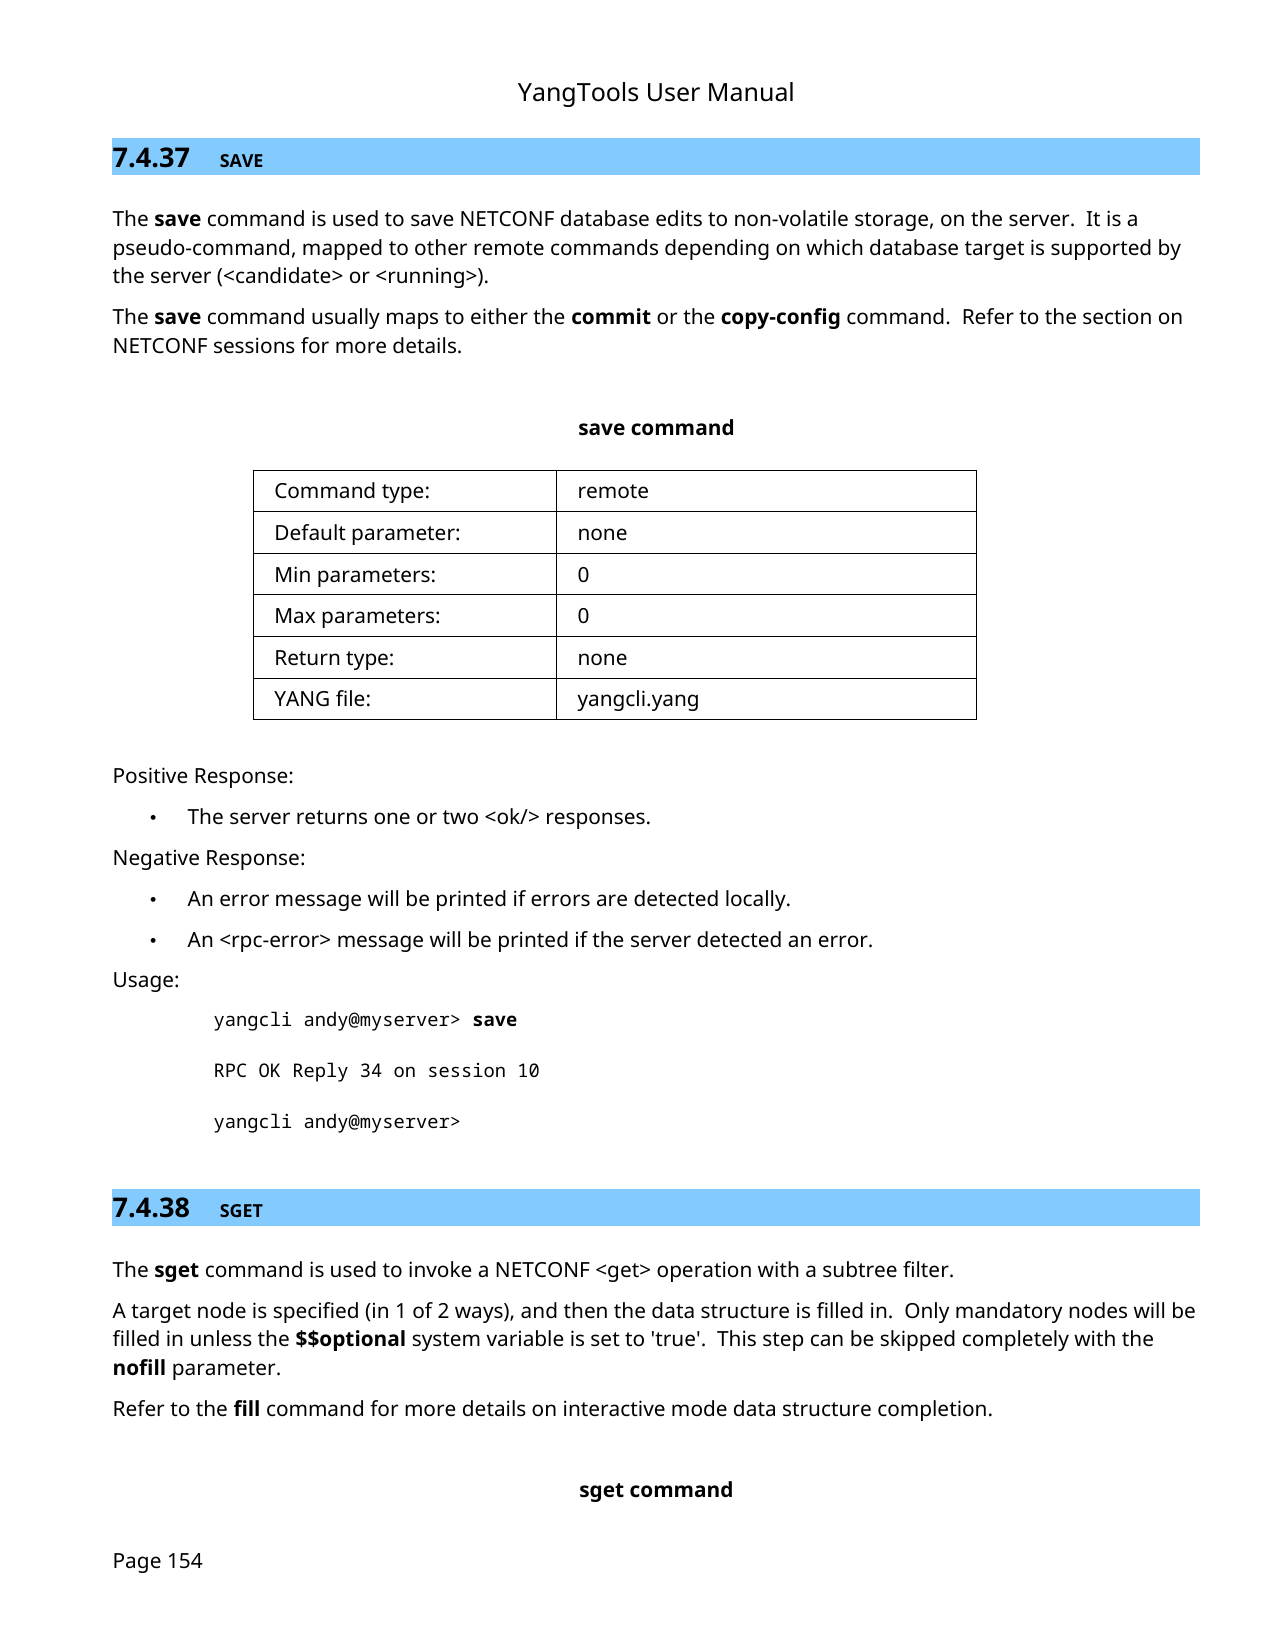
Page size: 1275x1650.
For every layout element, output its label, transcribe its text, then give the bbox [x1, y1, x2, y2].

subtitle save [112, 138, 1200, 175]
text Refer to the fill command for more details on interactive mode data structure completion. [112, 1394, 1200, 1422]
text Positive Response: [112, 761, 1200, 789]
text The save command usually maps to either the commit or the copy-config command. Refer to the section on NETCONF sessions for more details. [112, 302, 1200, 359]
list An <rpc-error> message will be printed if the server detected an error. [150, 925, 1200, 953]
subtitle save command [127, 413, 1185, 441]
subtitle sget command [127, 1476, 1185, 1504]
table_cell YANG file: [254, 679, 556, 719]
text A target node is specified (in 1 of 2 ways), and then the data structure is filled in. Only mandatory nodes will be filled in unless the $$optional system variable is set to 'true'. This step can be skipped completely with the nofill parameter. [112, 1296, 1200, 1381]
text The save command is used to save NETCONF database edits to non-volatile storage, on the server. It is a pseudo-command, mapped to other remote commands depending on which database target is supported by the server (<candidate> or <running>). [112, 204, 1200, 290]
table_cell none [557, 512, 976, 553]
table_cell Return type: [254, 637, 556, 677]
table_cell Max parameters: [254, 595, 556, 636]
text yangcli andy@myserver> save RPC OK Reply 34 on session 10 yangcli andy@myserver> [139, 1007, 1200, 1160]
table_cell none [557, 637, 976, 677]
table_cell yangcli.yang [557, 679, 976, 719]
table_cell 0 [557, 554, 976, 594]
subtitle sget [112, 1189, 1200, 1226]
text The sget command is used to invoke a NETCONF <get> operation with a subtree filter. [112, 1255, 1200, 1283]
list An error message will be printed if errors are detected locally. [150, 884, 1200, 912]
table_header remote [557, 471, 976, 511]
table_header Command type: [254, 471, 556, 511]
table_cell Default parameter: [254, 512, 556, 553]
table_cell Min parameters: [254, 554, 556, 594]
text Usage: [112, 966, 1200, 994]
list The server returns one or two <ok/> responses. [150, 802, 1200, 830]
table_cell 0 [557, 595, 976, 636]
text Negative Response: [112, 843, 1200, 871]
